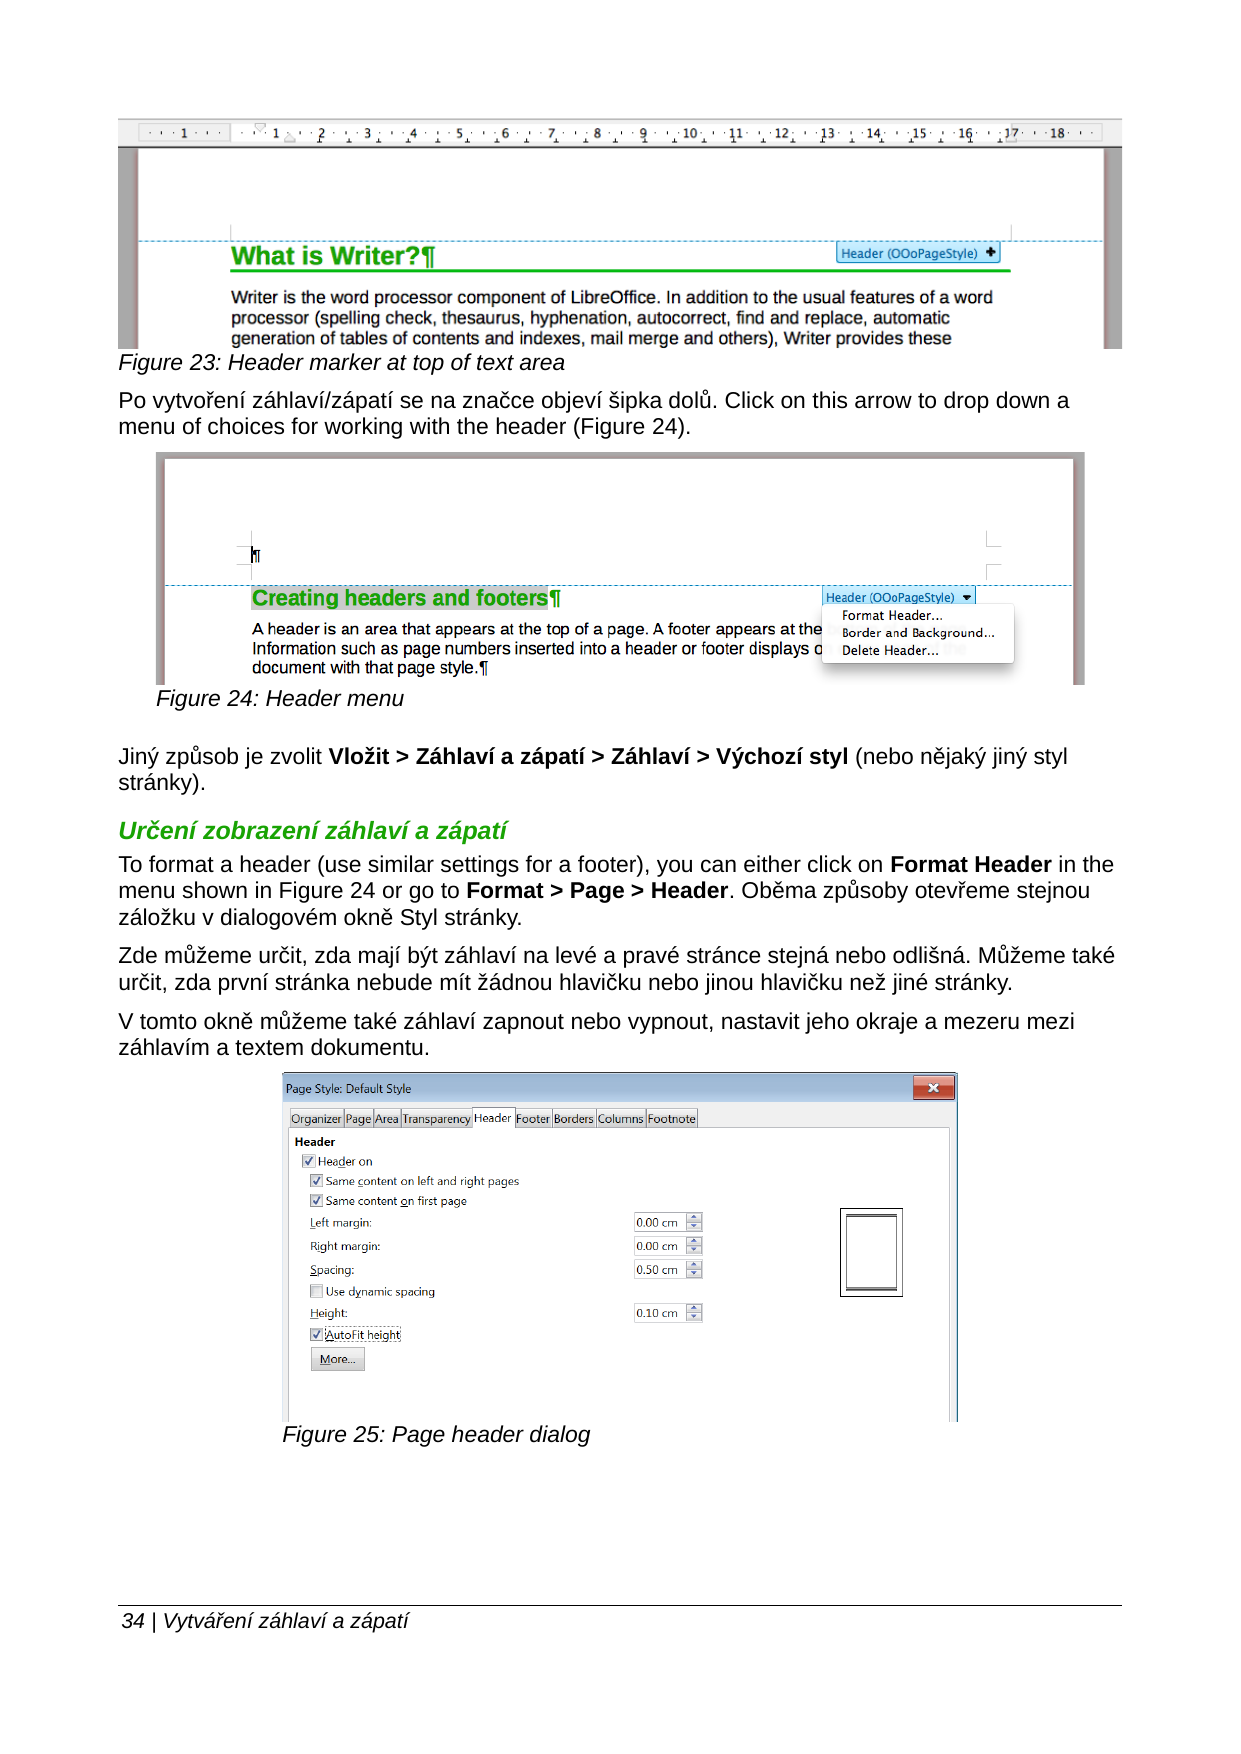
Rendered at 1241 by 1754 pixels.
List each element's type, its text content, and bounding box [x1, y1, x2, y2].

picture [155, 452, 1085, 685]
text To format a header (use similar settings for a footer), you can either click on Format Header in the menu shown in Figure 24 or go to Format > Page > Header. Oběma způsoby otevřeme stejnou záložku v dialogovém okně Styl stránky. [118, 851, 1122, 930]
text Zde můžeme určit, zda mají být záhlaví na levé a pravé stránce stejná nebo odlišná. Můžeme také určit, zda první stránka nebude mít žádnou hlavičku nebo jinou hlavičku než jiné stránky. [118, 942, 1122, 995]
text Figure 23: Header marker at top of text area [118, 349, 1122, 375]
text Jiný způsob je zvolit Vložit > Záhlaví a zápatí > Záhlaví > Výchozí styl (nebo nějaký jiný styl stránky). [118, 743, 1122, 796]
text Figure 24: Header menu [156, 685, 1084, 711]
text V tomto okně můžeme také záhlaví zapnout nebo vypnout, nastavit jeho okraje a mezeru mezi záhlavím a textem dokumentu. [118, 1008, 1122, 1060]
text Po vytvoření záhlaví/zápatí se na značce objeví šipka dolů. Click on this arrow to drop down a menu of choices for working with the header (Figure 24). [118, 387, 1122, 439]
subtitle Určení zobrazení záhlaví a zápatí [118, 816, 1122, 845]
picture [118, 118, 1123, 349]
text Figure 25: Page header dialog [282, 1422, 958, 1447]
picture [282, 1072, 959, 1422]
